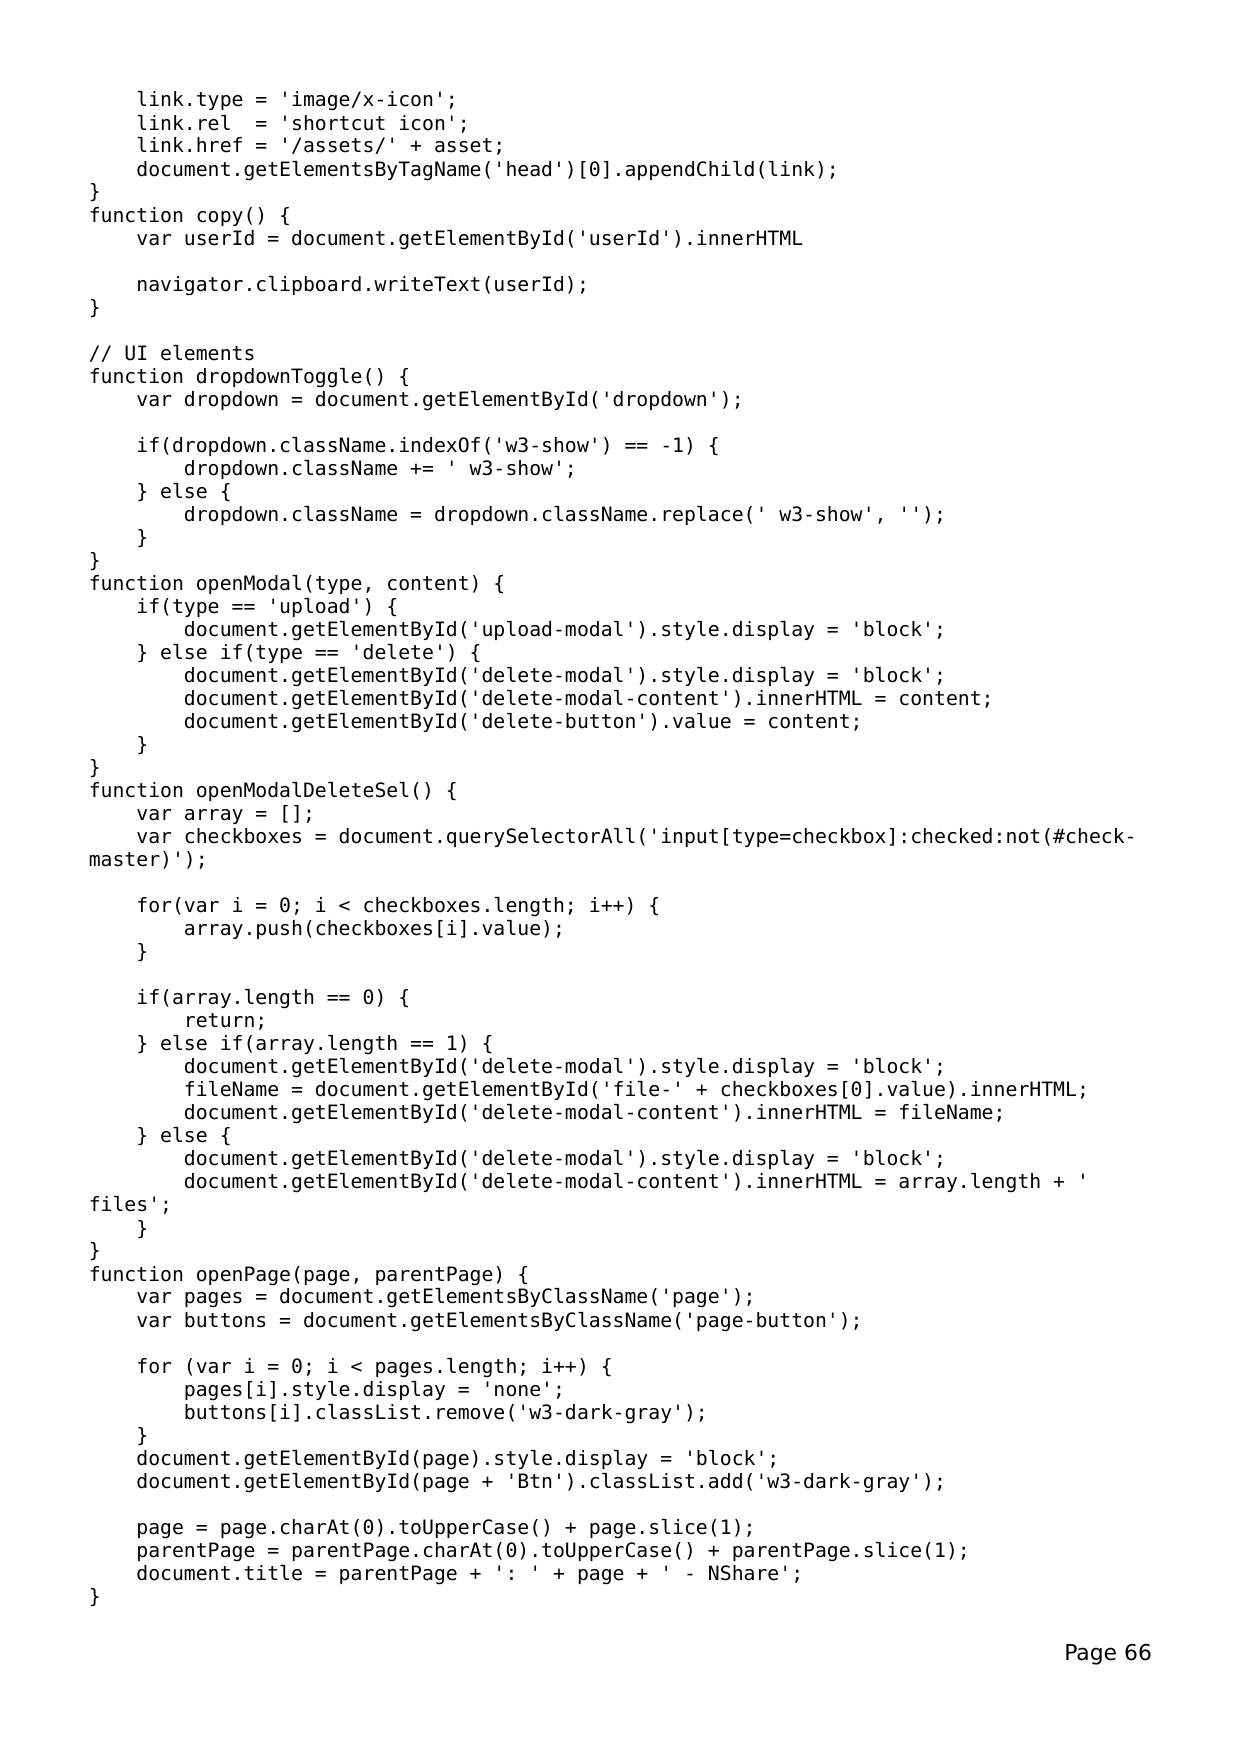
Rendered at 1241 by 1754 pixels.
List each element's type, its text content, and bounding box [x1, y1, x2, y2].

text parentPage = parentPage.charAt(0).toUpperCase() + parentPage.slice(1); [88, 1539, 1152, 1562]
text fileName = document.getElementById('file-' + checkboxes[0].value).innerHTML; [88, 1078, 1152, 1101]
text } [88, 1585, 1152, 1608]
text document.getElementById('delete-modal').style.display = 'block'; [88, 664, 1152, 687]
text } else if(array.length == 1) { [88, 1032, 1152, 1055]
text document.getElementById(page + 'Btn').classList.add('w3-dark-gray'); [88, 1470, 1152, 1493]
text var userId = document.getElementById('userId').innerHTML [88, 227, 1152, 250]
text for (var i = 0; i < pages.length; i++) { [88, 1355, 1152, 1378]
text } [88, 1239, 1152, 1263]
text pages[i].style.display = 'none'; [88, 1378, 1152, 1401]
text document.getElementById('delete-modal-content').innerHTML = fileName; [88, 1101, 1152, 1124]
text function dropdownToggle() { [88, 365, 1152, 388]
text array.push(checkboxes[i].value); [88, 917, 1152, 940]
text dropdown.className += ' w3-show'; [88, 457, 1152, 480]
text document.getElementById('delete-button').value = content; [88, 710, 1152, 733]
text link.href = '/assets/' + asset; [88, 134, 1152, 158]
text document.getElementById('delete-modal-content').innerHTML = content; [88, 687, 1152, 710]
text var buttons = document.getElementsByClassName('page-button'); [88, 1309, 1152, 1332]
text } [88, 733, 1152, 756]
text function openModalDeleteSel() { [88, 779, 1152, 802]
text } [88, 940, 1152, 963]
text if(array.length == 0) { [88, 986, 1152, 1009]
text var dropdown = document.getElementById('dropdown'); [88, 388, 1152, 411]
text document.getElementsByTagName('head')[0].appendChild(link); [88, 158, 1152, 181]
text document.title = parentPage + ': ' + page + ' - NShare'; [88, 1562, 1152, 1585]
text } else if(type == 'delete') { [88, 641, 1152, 664]
text if(type == 'upload') { [88, 595, 1152, 618]
text document.getElementById('delete-modal-content').innerHTML = array.length + ' files'; [88, 1171, 1152, 1217]
text link.rel = 'shortcut icon'; [88, 112, 1152, 134]
text var checkboxes = document.querySelectorAll('input[type=checkbox]:checked:not(#check-master)'); [88, 825, 1152, 871]
text function copy() { [88, 204, 1152, 227]
text page = page.charAt(0).toUpperCase() + page.slice(1); [88, 1516, 1152, 1539]
text // UI elements [88, 342, 1152, 365]
text } else { [88, 1124, 1152, 1147]
text } else { [88, 480, 1152, 503]
text } [88, 181, 1152, 204]
text document.getElementById('upload-modal').style.display = 'block'; [88, 618, 1152, 641]
text } [88, 549, 1152, 572]
text navigator.clipboard.writeText(userId); [88, 273, 1152, 296]
text document.getElementById('delete-modal').style.display = 'block'; [88, 1055, 1152, 1078]
text document.getElementById('delete-modal').style.display = 'block'; [88, 1147, 1152, 1171]
text var array = []; [88, 802, 1152, 825]
text return; [88, 1009, 1152, 1032]
text } [88, 1217, 1152, 1239]
text buttons[i].classList.remove('w3-dark-gray'); [88, 1401, 1152, 1424]
text } [88, 296, 1152, 319]
text } [88, 526, 1152, 549]
text dropdown.className = dropdown.className.replace(' w3-show', ''); [88, 503, 1152, 526]
text } [88, 1424, 1152, 1447]
text document.getElementById(page).style.display = 'block'; [88, 1447, 1152, 1470]
text function openPage(page, parentPage) { [88, 1263, 1152, 1286]
text for(var i = 0; i < checkboxes.length; i++) { [88, 894, 1152, 917]
text if(dropdown.className.indexOf('w3-show') == -1) { [88, 434, 1152, 457]
text link.type = 'image/x-icon'; [88, 88, 1152, 112]
text var pages = document.getElementsByClassName('page'); [88, 1286, 1152, 1309]
text function openModal(type, content) { [88, 572, 1152, 595]
text } [88, 756, 1152, 779]
